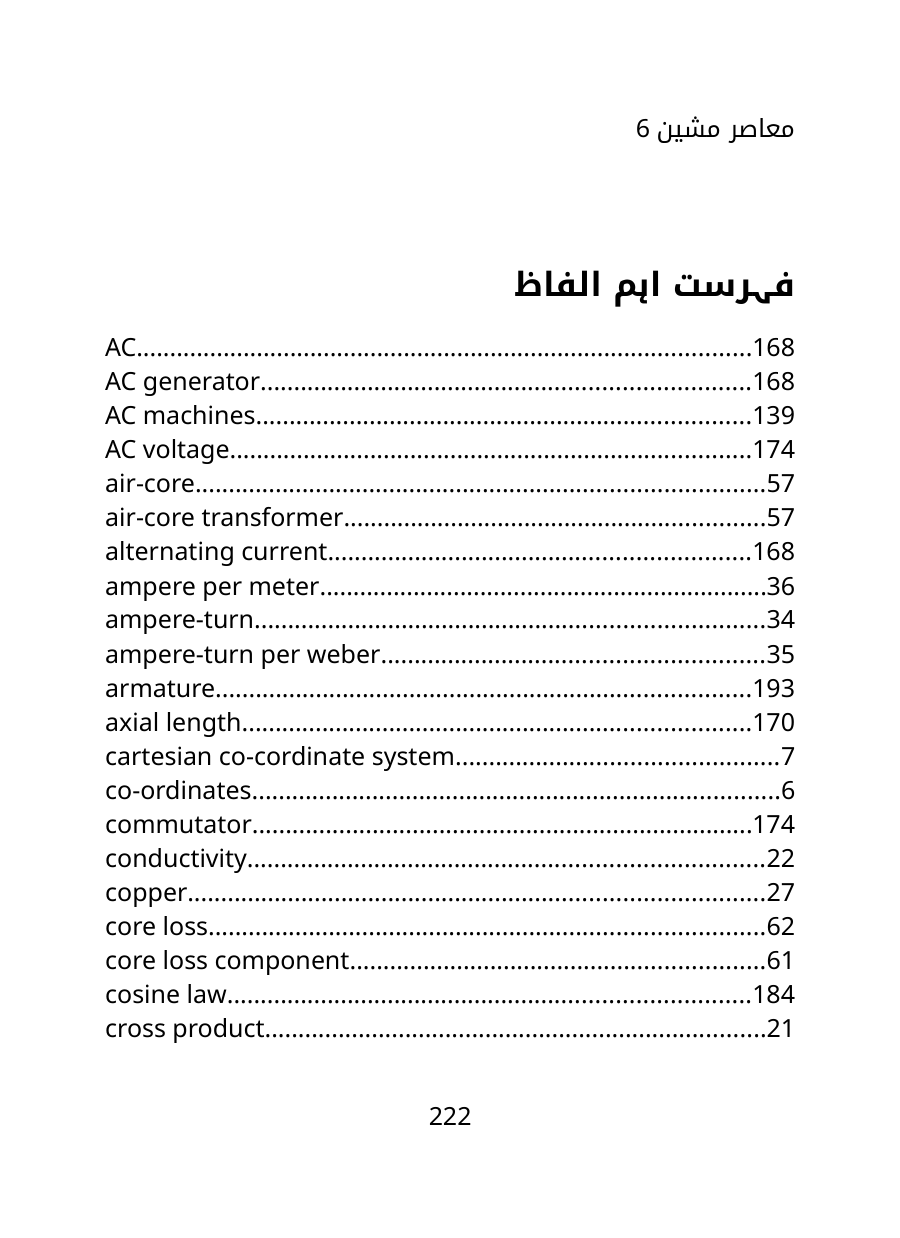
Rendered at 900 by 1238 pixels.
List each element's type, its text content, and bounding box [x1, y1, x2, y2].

text copper 27 [105, 875, 795, 909]
subtitle فہرست اہم الفاظ [105, 254, 795, 317]
text ampere-turn per weber 35 [105, 636, 795, 670]
text armature 193 [105, 670, 795, 704]
text AC 168 [105, 330, 795, 364]
text cross product 21 [105, 1011, 795, 1045]
text cosine law 184 [105, 977, 795, 1011]
text cartesian co-cordinate system 7 [105, 738, 795, 772]
text ampere-turn 34 [105, 602, 795, 636]
text co-ordinates 6 [105, 772, 795, 807]
text AC machines 139 [105, 398, 795, 432]
text air-core transformer 57 [105, 500, 795, 534]
text AC voltage 174 [105, 432, 795, 466]
text axial length 170 [105, 704, 795, 738]
text AC generator 168 [105, 364, 795, 398]
text core loss component 61 [105, 943, 795, 977]
text air-core 57 [105, 466, 795, 500]
text conductivity 22 [105, 841, 795, 875]
text core loss 62 [105, 909, 795, 943]
text alternating current 168 [105, 534, 795, 568]
text commutator 174 [105, 807, 795, 841]
text ampere per meter 36 [105, 568, 795, 602]
